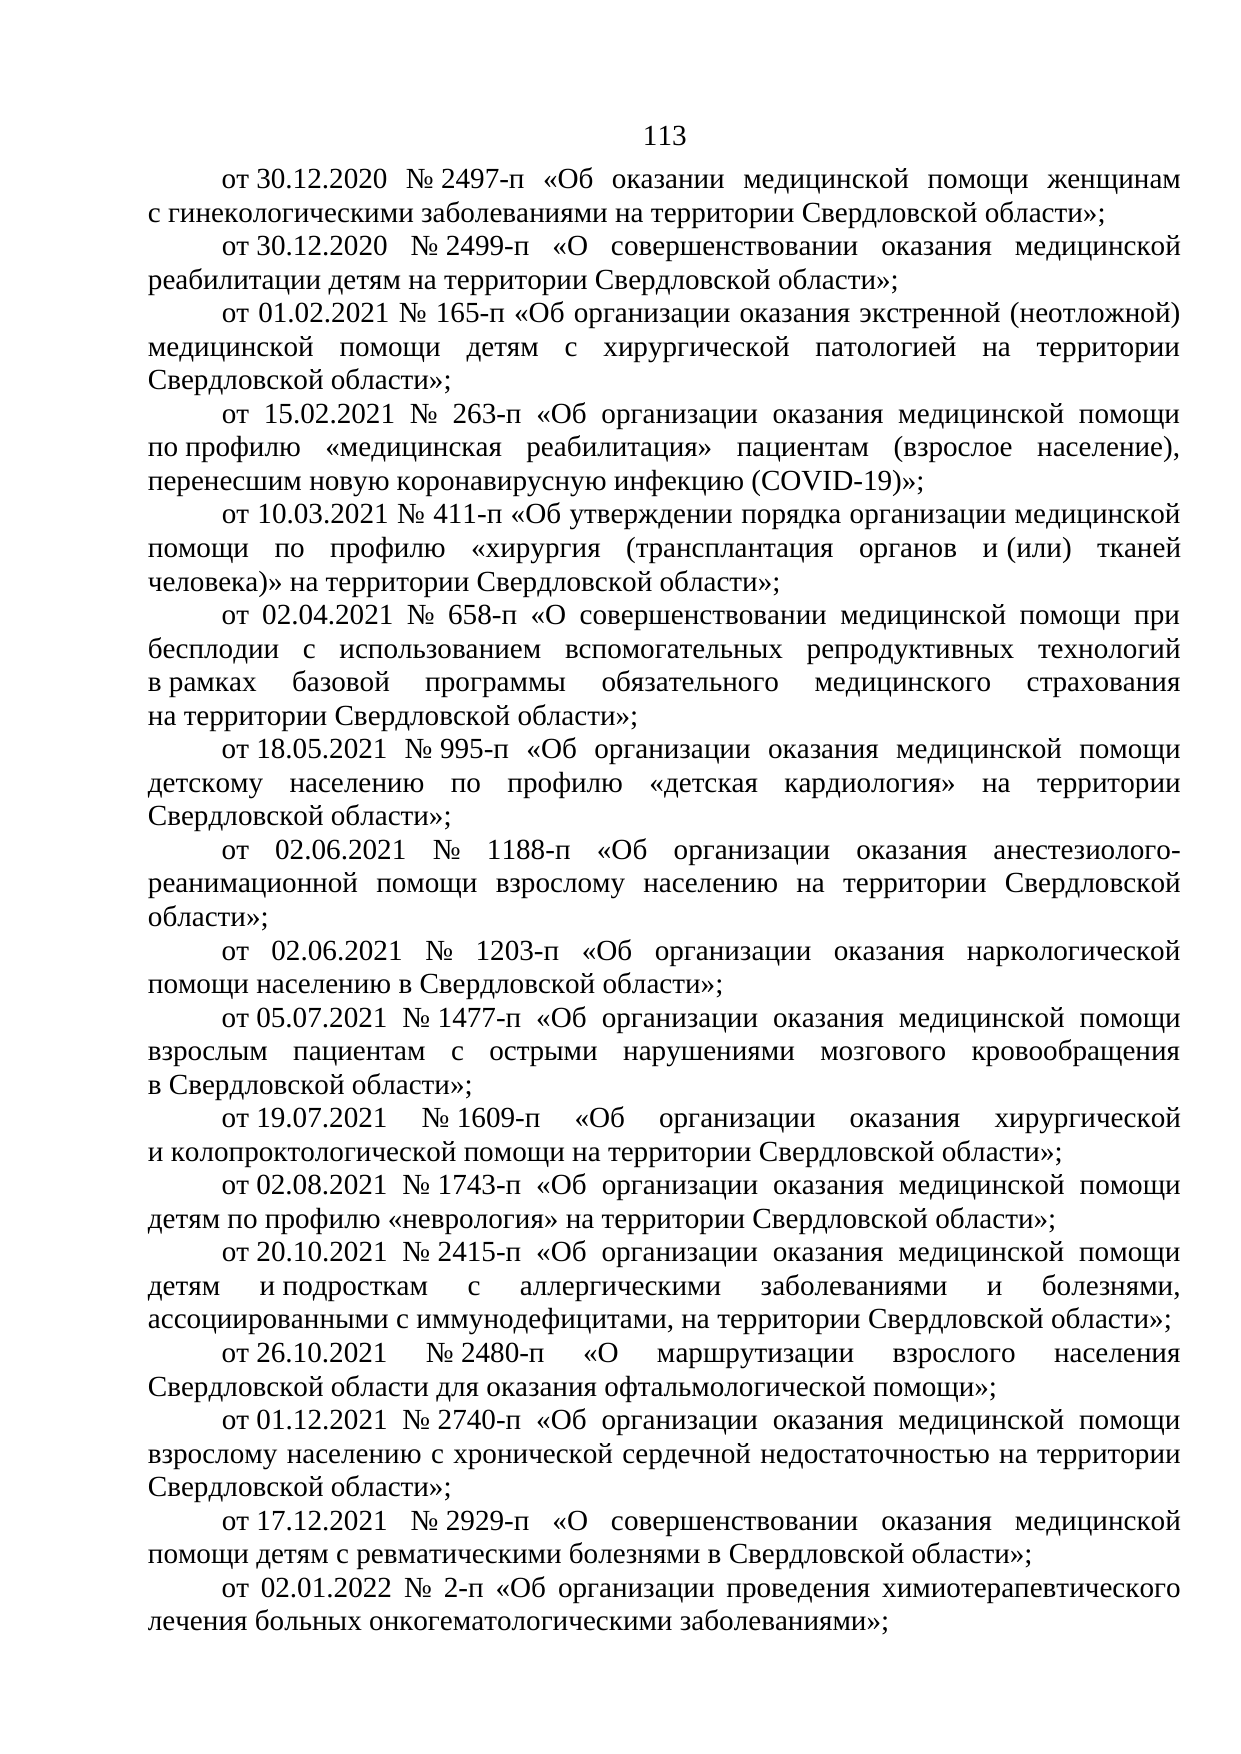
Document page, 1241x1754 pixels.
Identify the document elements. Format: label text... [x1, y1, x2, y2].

text от 02.04.2021 № 658-п «О совершенствовании медицинской помощи при бесплодии с использованием вспомогательных репродуктивных технологий в рамках базовой программы обязательного медицинского страхования на территории Свердловской области»; [148, 597, 1181, 731]
text от 30.12.2020 № 2499-п «О совершенствовании оказания медицинской реабилитации детям на территории Свердловской области»; [148, 228, 1181, 295]
text от 20.10.2021 № 2415-п «Об организации оказания медицинской помощи детям и подросткам с аллергическими заболеваниями и болезнями, ассоциированными с иммунодефицитами, на территории Свердловской области»; [148, 1234, 1181, 1335]
text от 05.07.2021 № 1477-п «Об организации оказания медицинской помощи взрослым пациентам с острыми нарушениями мозгового кровообращения в Свердловской области»; [148, 1000, 1181, 1100]
text от 01.12.2021 № 2740-п «Об организации оказания медицинской помощи взрослому населению с хронической сердечной недостаточностью на территории Свердловской области»; [148, 1402, 1181, 1503]
text от 26.10.2021 № 2480-п «О маршрутизации взрослого населения Свердловской области для оказания офтальмологической помощи»; [148, 1335, 1181, 1402]
text от 17.12.2021 № 2929-п «О совершенствовании оказания медицинской помощи детям с ревматическими болезнями в Свердловской области»; [148, 1503, 1181, 1570]
text от 15.02.2021 № 263-п «Об организации оказания медицинской помощи по профилю «медицинская реабилитация» пациентам (взрослое население), перенесшим новую коронавирусную инфекцию (COVID-19)»; [148, 396, 1181, 497]
text от 02.01.2022 № 2-п «Об организации проведения химиотерапевтического лечения больных онкогематологическими заболеваниями»; [148, 1570, 1181, 1637]
text от 02.06.2021 № 1188-п «Об организации оказания анестезиолого-реанимационной помощи взрослому населению на территории Свердловской области»; [148, 832, 1181, 933]
text от 02.06.2021 № 1203-п «Об организации оказания наркологической помощи населению в Свердловской области»; [148, 933, 1181, 1000]
text от 02.08.2021 № 1743-п «Об организации оказания медицинской помощи детям по профилю «неврология» на территории Свердловской области»; [148, 1167, 1181, 1234]
text от 10.03.2021 № 411-п «Об утверждении порядка организации медицинской помощи по профилю «хирургия (трансплантация органов и (или) тканей человека)» на территории Свердловской области»; [148, 497, 1181, 597]
text от 30.12.2020 № 2497-п «Об оказании медицинской помощи женщинам с гинекологическими заболеваниями на территории Свердловской области»; [148, 161, 1181, 228]
text от 18.05.2021 № 995-п «Об организации оказания медицинской помощи детскому населению по профилю «детская кардиология» на территории Свердловской области»; [148, 731, 1181, 832]
text от 01.02.2021 № 165-п «Об организации оказания экстренной (неотложной) медицинской помощи детям с хирургической патологией на территории Свердловской области»; [148, 295, 1181, 396]
text от 19.07.2021 № 1609-п «Об организации оказания хирургической и колопроктологической помощи на территории Свердловской области»; [148, 1100, 1181, 1167]
